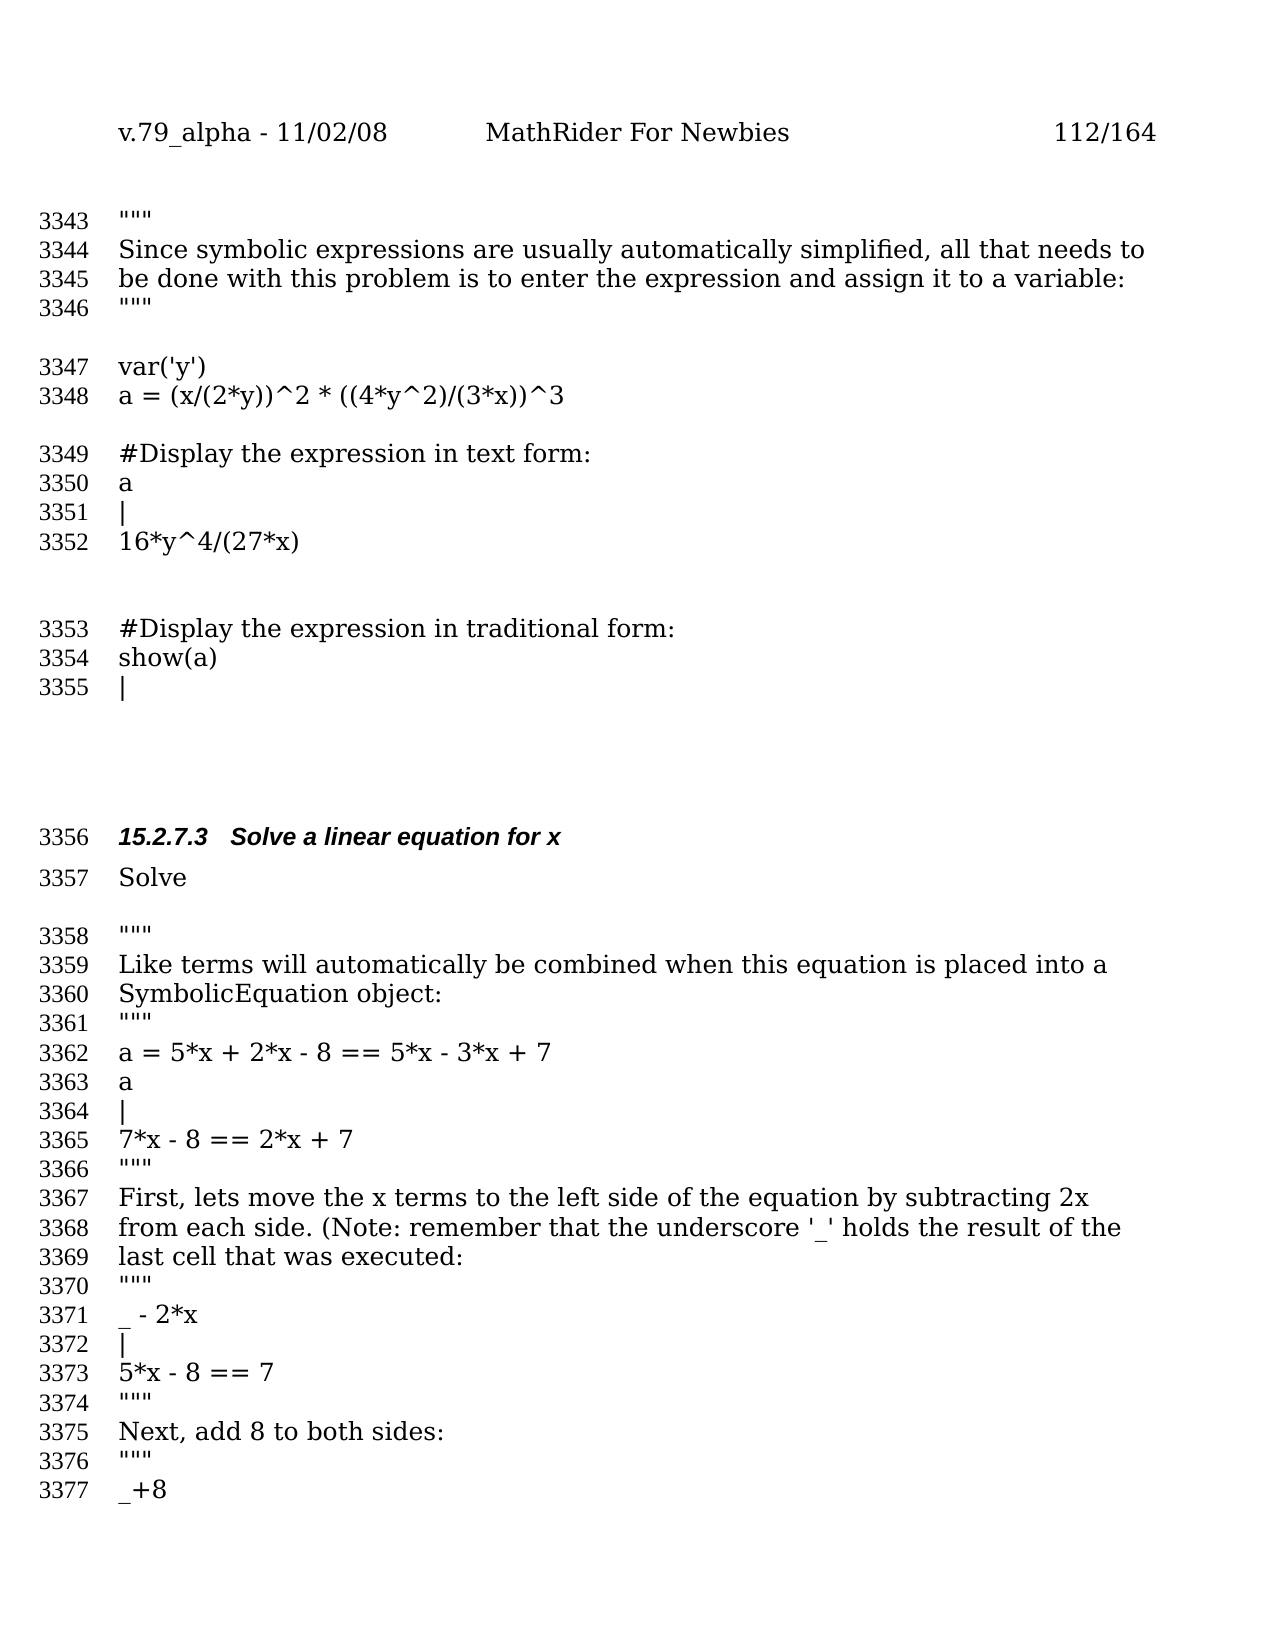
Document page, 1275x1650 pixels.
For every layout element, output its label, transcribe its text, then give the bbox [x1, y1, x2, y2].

text """ [118, 921, 1157, 950]
subtitle Solve a linear equation for x [118, 822, 1157, 851]
text a = (x/(2*y))^2 * ((4*y^2)/(3*x))^3 [118, 381, 1157, 410]
text _ - 2*x [118, 1300, 1157, 1329]
text #Display the expression in text form: [118, 439, 1157, 468]
text | [118, 673, 1157, 702]
text """ [118, 1009, 1157, 1038]
text a = 5*x + 2*x - 8 == 5*x - 3*x + 7 [118, 1038, 1157, 1067]
text """ [118, 1388, 1157, 1417]
text _+8 [118, 1475, 1157, 1504]
text show(a) [118, 643, 1157, 673]
text """ [118, 1446, 1157, 1475]
text Next, add 8 to both sides: [118, 1417, 1157, 1446]
text 5*x - 8 == 7 [118, 1359, 1157, 1388]
text a [118, 468, 1157, 498]
text """ [118, 1271, 1157, 1300]
text """ [118, 206, 1157, 235]
text | [118, 498, 1157, 527]
text """ [118, 1154, 1157, 1184]
text Since symbolic expressions are usually automatically simplified, all that needs to be done with this problem is to enter the expression and assign it to a variable: [118, 235, 1157, 293]
text var('y') [118, 352, 1157, 381]
text Like terms will automatically be combined when this equation is placed into a SymbolicEquation object: [118, 950, 1157, 1009]
text #Display the expression in traditional form: [118, 614, 1157, 643]
text """ [118, 293, 1157, 323]
text a [118, 1067, 1157, 1096]
text 7*x - 8 == 2*x + 7 [118, 1125, 1157, 1154]
text | [118, 1329, 1157, 1359]
text Solve [118, 863, 1157, 892]
text First, lets move the x terms to the left side of the equation by subtracting 2x from each side. (Note: remember that the underscore '_' holds the result of the last cell that was executed: [118, 1184, 1157, 1271]
text | [118, 1096, 1157, 1125]
text 16*y^4/(27*x) [118, 527, 1157, 556]
